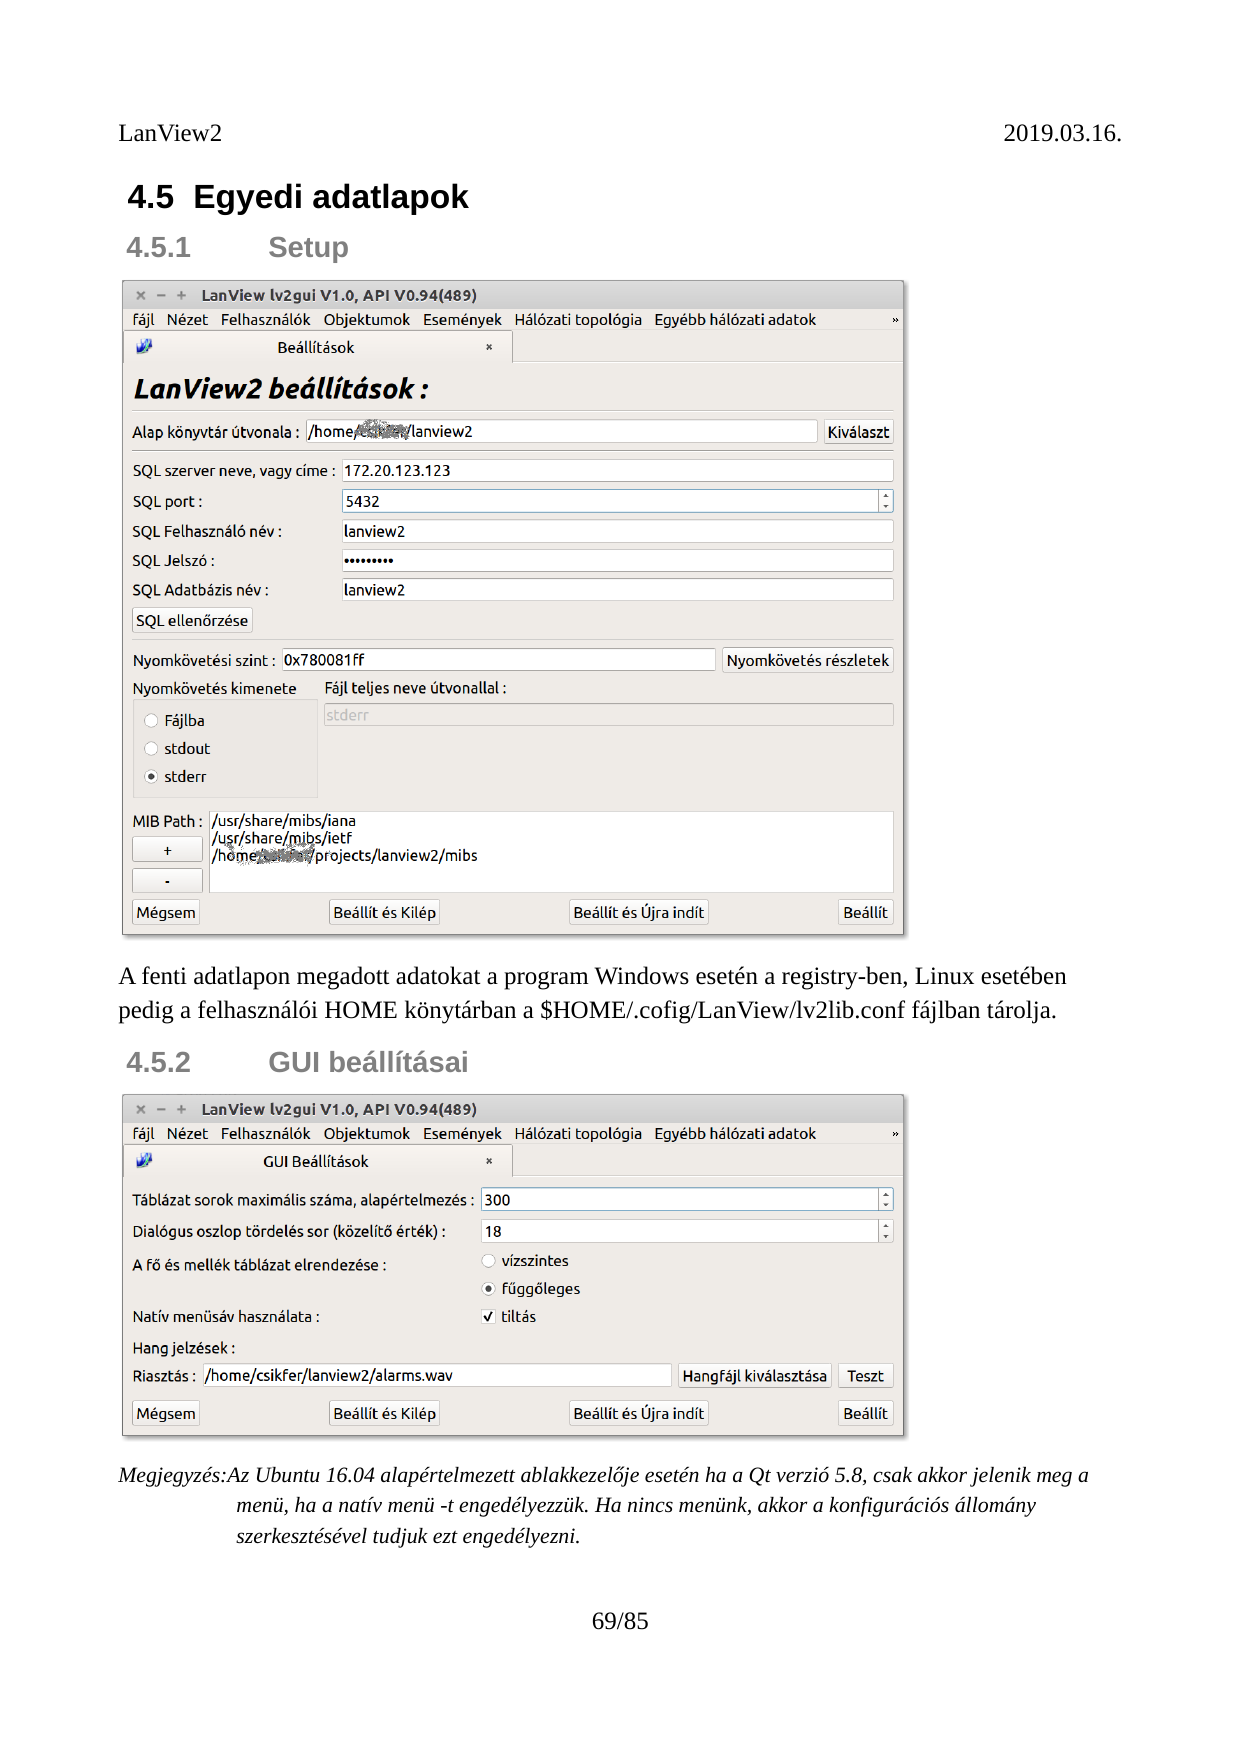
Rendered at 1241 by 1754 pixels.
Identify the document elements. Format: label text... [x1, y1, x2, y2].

picture [118, 1090, 910, 1442]
subtitle Setup [118, 230, 1122, 264]
subtitle Egyedi adatlapok [118, 177, 1122, 216]
subtitle GUI beállításai [118, 1044, 1122, 1078]
picture [118, 276, 910, 941]
text Megjegyzés:Az Ubuntu 16.04 alapértelmezett ablakkezelője esetén ha a Qt verzió 5.8, csak akkor jelenik meg a menü, ha a natív menü -t engedélyezzük. Ha nincs menünk, akkor a konfigurációs állomány szerkesztésével tudjuk ezt engedélyezni. [118, 1462, 1122, 1548]
text A fenti adatlapon megadott adatokat a program Windows esetén a registry-ben, Linux esetében pedig a felhasználói HOME könytárban a $HOME/.cofig/LanView/lv2lib.conf fájlban tárolja. [118, 961, 1122, 1024]
